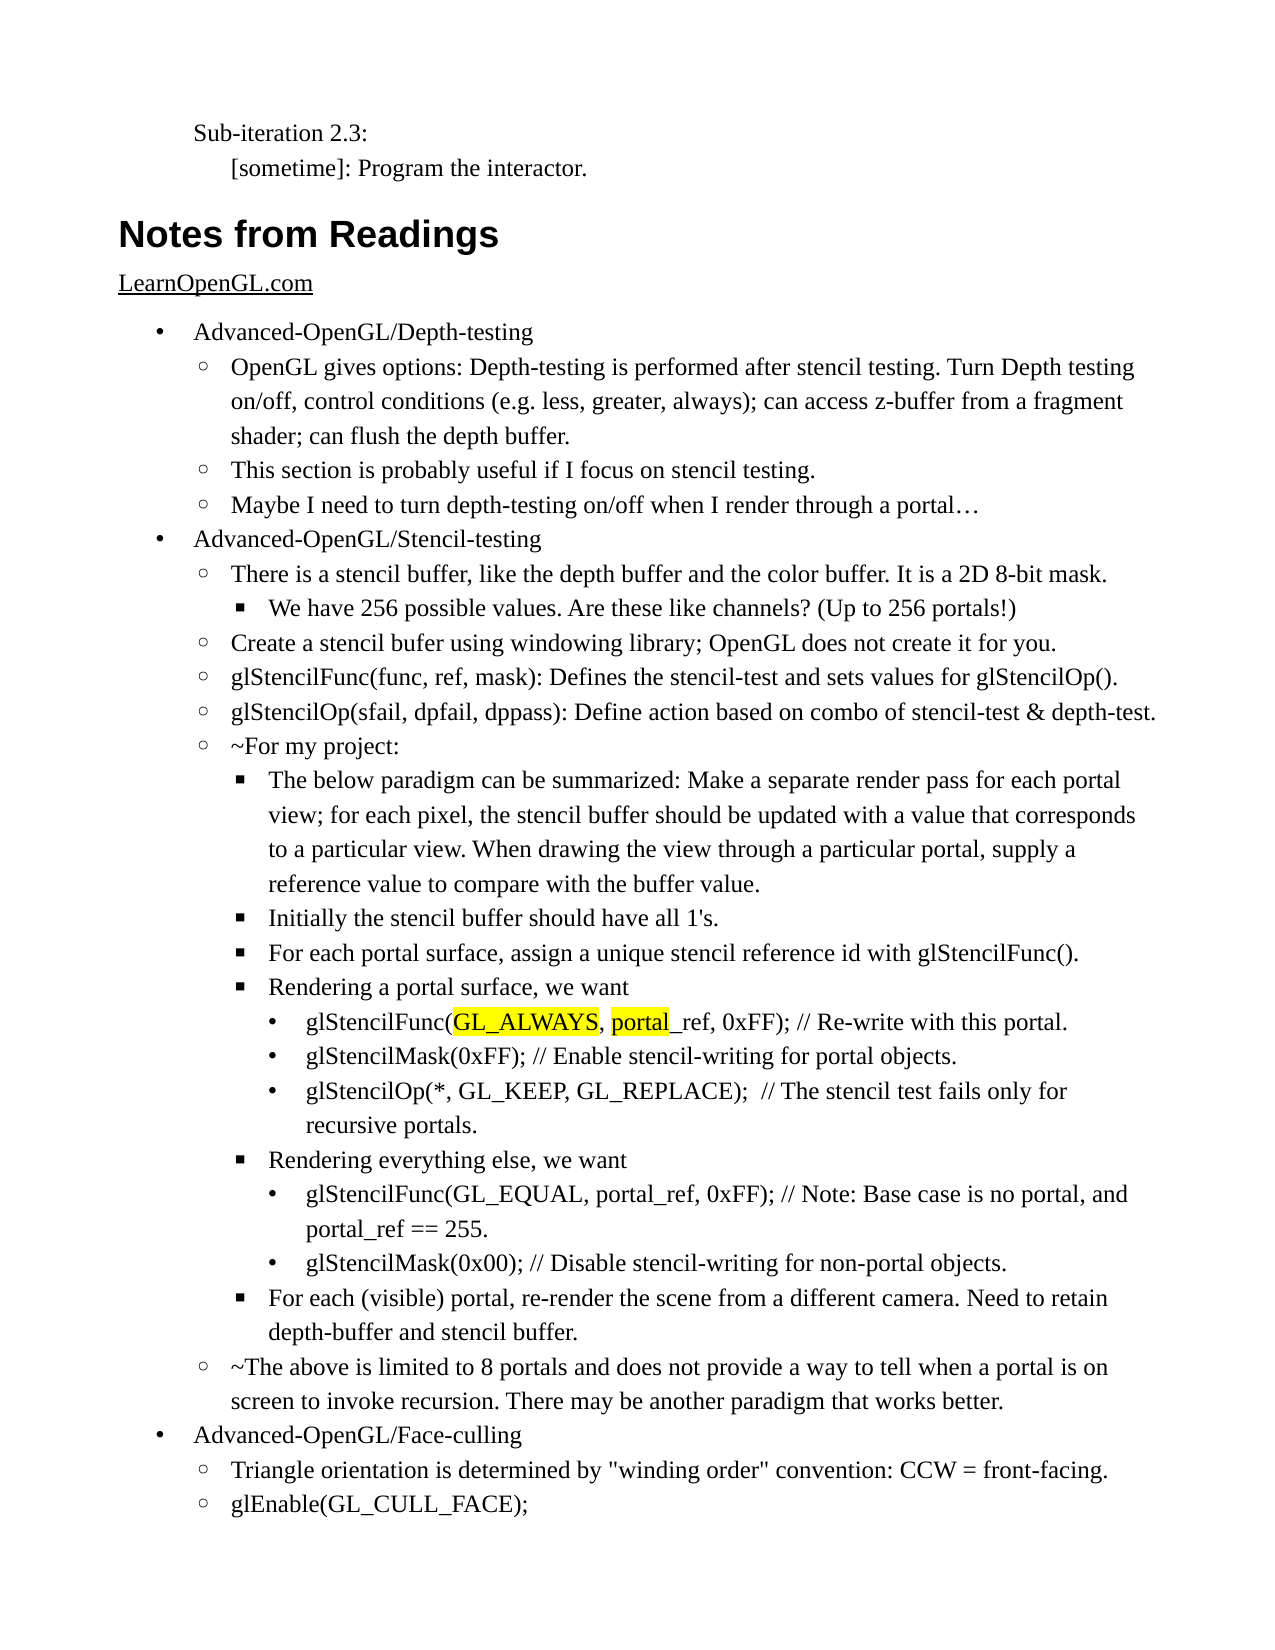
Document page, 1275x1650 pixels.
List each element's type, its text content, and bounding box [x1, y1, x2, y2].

list Advanced-OpenGL/Face-culling [156, 1421, 1157, 1449]
list Create a stencil bufer using windowing library; OpenGL does not create it for you. [193, 628, 1157, 656]
list OpenGL gives options: Depth-testing is performed after stencil testing. Turn Depth testing on/off, control conditions (e.g. less, greater, always); can access z-buffer from a fragment shader; can flush the depth buffer. [193, 352, 1157, 449]
list Sub-iteration 2.3: [193, 118, 1157, 147]
list For each portal surface, assign a unique stencil reference id with glStencilFunc(). [231, 938, 1157, 967]
list ~The above is limited to 8 portals and does not provide a way to tell when a portal is on screen to invoke recursion. There may be another paradigm that works better. [193, 1352, 1157, 1415]
list This section is probably useful if I focus on stencil testing. [193, 455, 1157, 484]
list glStencilMask(0x00); // Disable stencil-writing for non-portal objects. [268, 1248, 1157, 1277]
list glStencilFunc(GL_ALWAYS, portal_ref, 0xFF); // Re-write with this portal. [268, 1007, 1157, 1036]
list glStencilMask(0xFF); // Enable stencil-writing for portal objects. [268, 1041, 1157, 1070]
text LearnOpenGL.com [118, 268, 1157, 297]
list Advanced-OpenGL/Depth-testing [156, 317, 1157, 346]
list For each (visible) portal, re-render the scene from a different camera. Need to retain depth-buffer and stencil buffer. [231, 1283, 1157, 1346]
list Initially the stencil buffer should have all 1's. [231, 903, 1157, 932]
list glEnable(GL_CULL_FACE); [193, 1489, 1157, 1518]
list glStencilOp(sfail, dpfail, dppass): Define action based on combo of stencil-test & depth-test. [193, 697, 1157, 725]
list Maybe I need to turn depth-testing on/off when I render through a portal… [193, 490, 1157, 518]
list Triangle orientation is determined by "winding order" convention: CCW = front-facing. [193, 1455, 1157, 1484]
list glStencilOp(*, GL_KEEP, GL_REPLACE); // The stencil test fails only for recursive portals. [268, 1076, 1157, 1139]
list We have 256 possible values. Are these like channels? (Up to 256 portals!) [231, 593, 1157, 622]
list glStencilFunc(GL_EQUAL, portal_ref, 0xFF); // Note: Base case is no portal, and portal_ref == 255. [268, 1179, 1157, 1242]
list [sometime]: Program the interactor. [231, 153, 1157, 181]
list ~For my project: [193, 731, 1157, 760]
list glStencilFunc(func, ref, mask): Defines the stencil-test and sets values for glStencilOp(). [193, 662, 1157, 691]
list There is a stencil buffer, like the depth buffer and the color buffer. It is a 2D 8-bit mask. [193, 559, 1157, 587]
subtitle Notes from Readings [118, 212, 1157, 256]
list Advanced-OpenGL/Stencil-testing [156, 524, 1157, 553]
list Rendering a portal surface, we want [231, 972, 1157, 1001]
list The below paradigm can be summarized: Make a separate render pass for each portal view; for each pixel, the stencil buffer should be updated with a value that corresponds to a particular view. When drawing the view through a particular portal, supply a reference value to compare with the buffer value. [231, 766, 1157, 898]
list Rendering everything else, we want [231, 1145, 1157, 1173]
